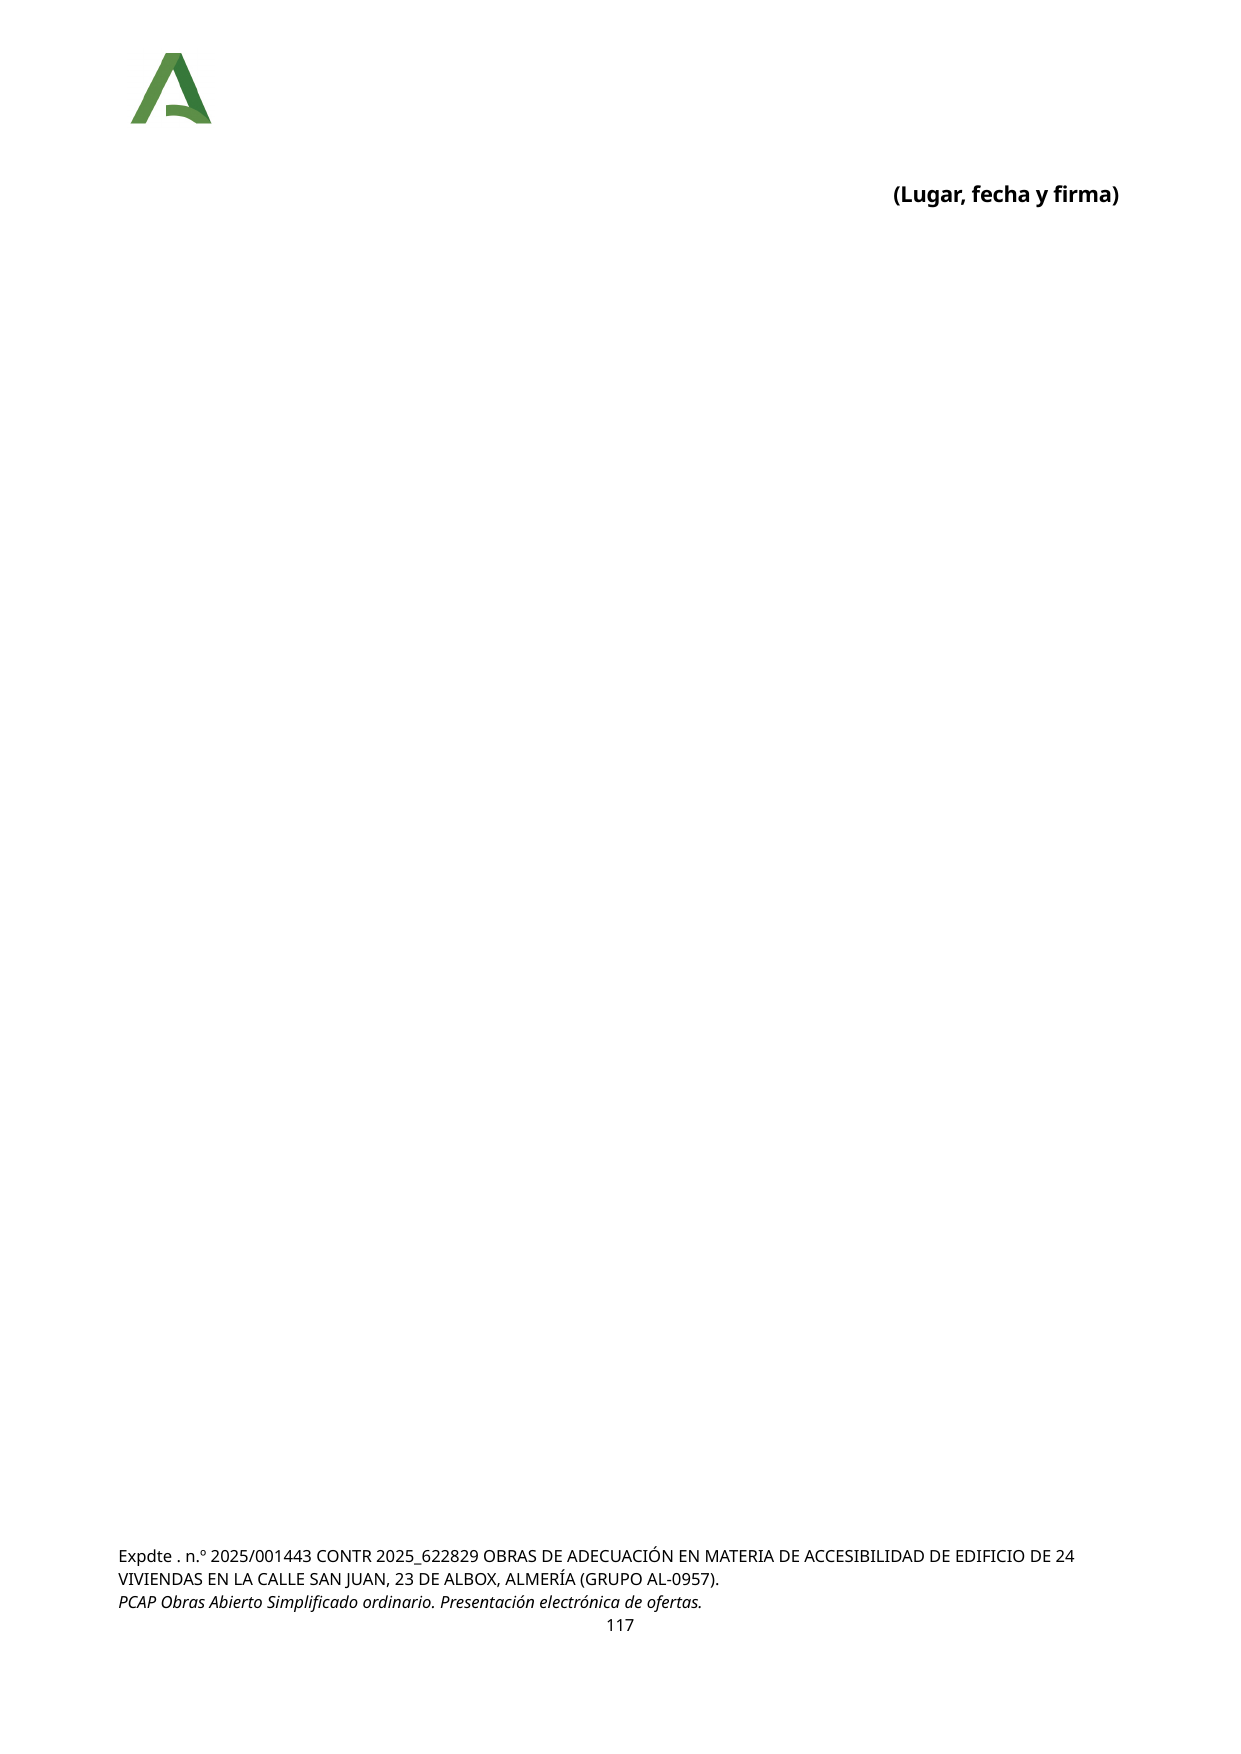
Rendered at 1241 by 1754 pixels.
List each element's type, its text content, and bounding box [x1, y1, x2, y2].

picture [127, 48, 216, 128]
text (Lugar, fecha y firma) [118, 176, 1122, 212]
